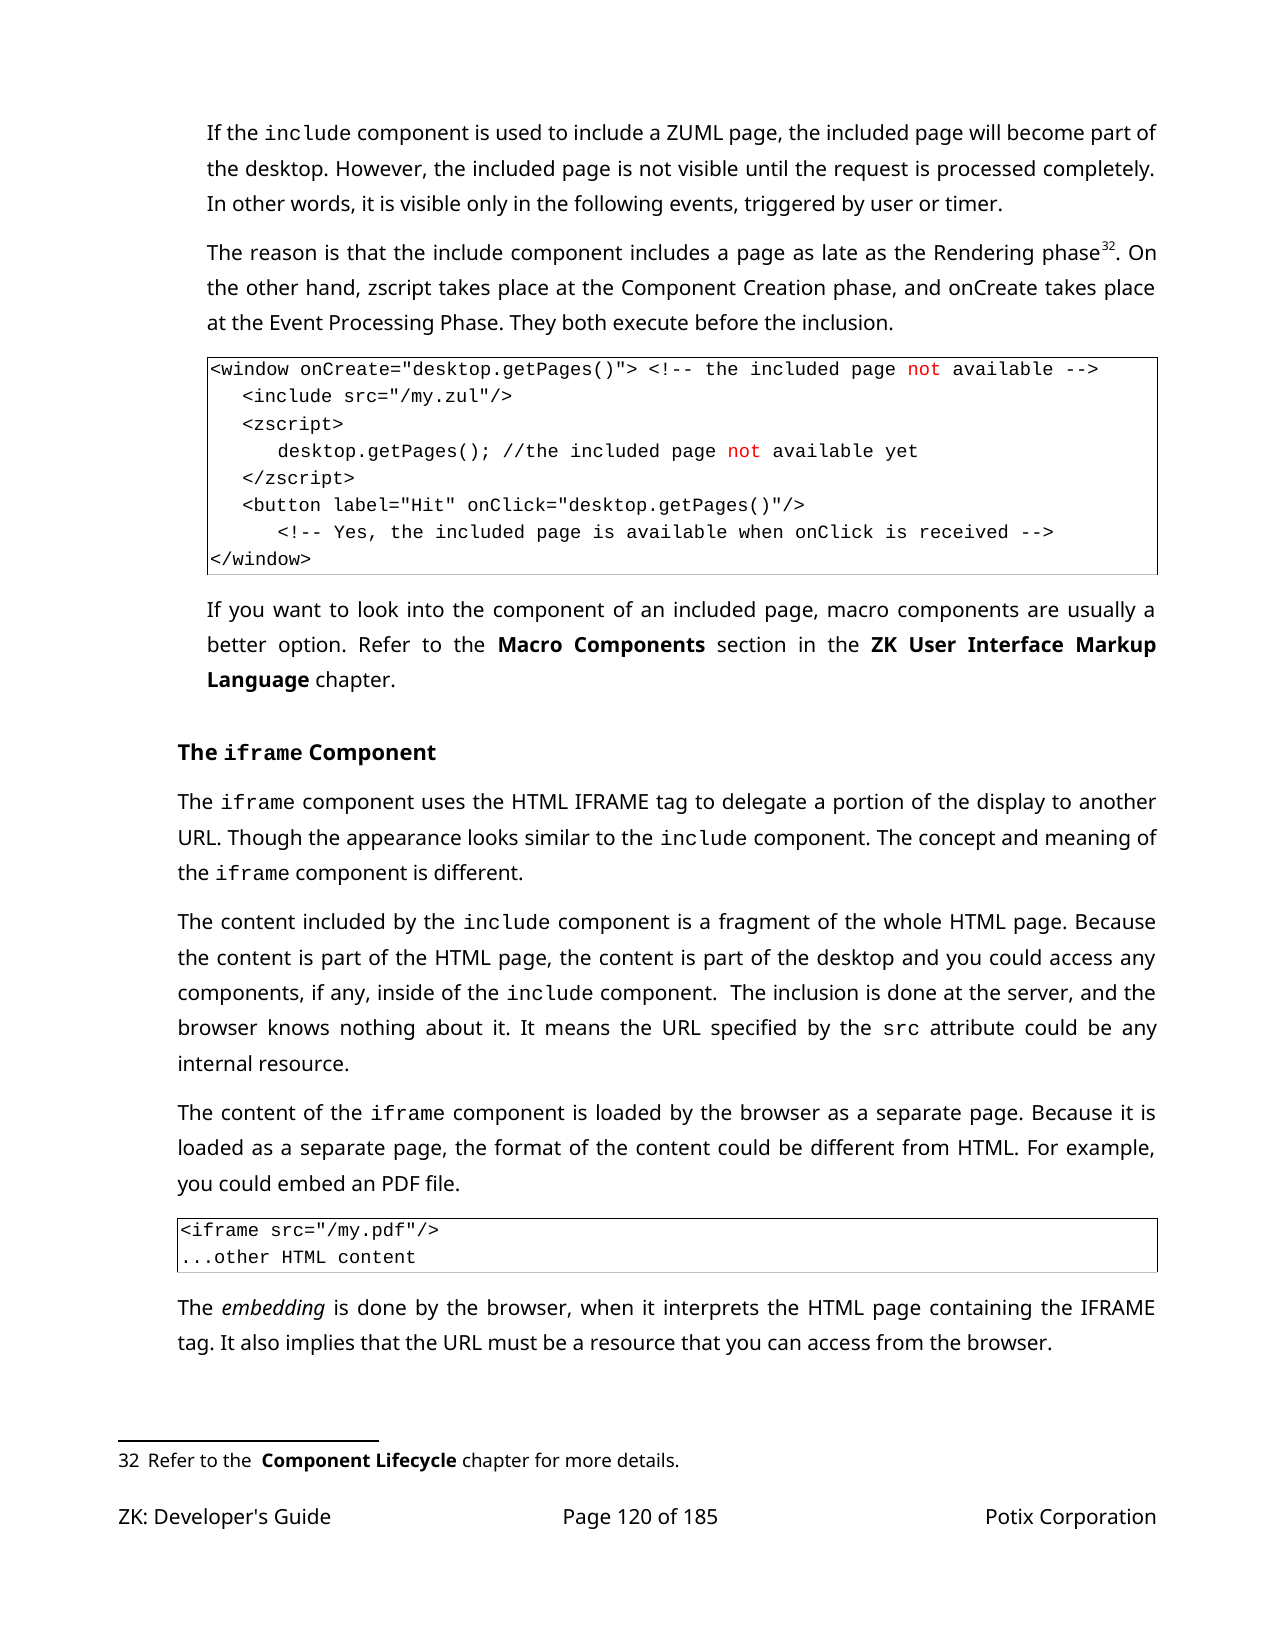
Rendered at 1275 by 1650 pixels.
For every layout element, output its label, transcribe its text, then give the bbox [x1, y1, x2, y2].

text </zscript> [208, 466, 1157, 490]
text desktop.getPages(); //the included page not available yet [208, 438, 1157, 463]
text ...other HTML content [178, 1245, 1157, 1272]
subtitle The iframe Component [177, 736, 1157, 766]
text The content of the iframe component is loaded by the browser as a separate page. Because it is loaded as a separate page, the format of the content could be different from HTML. For example, you could embed an PDF file. [177, 1098, 1157, 1197]
text <zscript> [208, 411, 1157, 436]
text <!-- Yes, the included page is available when onClick is received --> [208, 520, 1157, 544]
text <button label="Hit" onClick="desktop.getPages()"/> [208, 493, 1157, 517]
text The embedding is done by the browser, when it interprets the HTML page containing the IFRAME tag. It also implies that the URL must be a resource that you can access from the browser. [177, 1293, 1157, 1356]
text If the include component is used to include a ZUML page, the included page will become part of the desktop. However, the included page is not visible until the request is processed completely. In other words, it is visible only in the following events, triggered by user or timer. [207, 118, 1157, 217]
text The iframe component uses the HTML IFRAME tag to delegate a portion of the display to another URL. Though the appearance looks similar to the include component. The concept and meaning of the iframe component is different. [177, 787, 1157, 887]
text <window onCreate="desktop.getPages()"> <!-- the included page not available --> [208, 358, 1157, 381]
text <include src="/my.zul"/> [208, 384, 1157, 408]
text The reason is that the include component includes a page as late as the Rendering phase. On the other hand, zscript takes place at the Component Creation phase, and onCreate takes place at the Event Processing Phase. They both execute before the inclusion. [207, 238, 1157, 336]
text If you want to look into the component of an included page, macro components are usually a better option. Refer to the Macro Components section in the ZK User Interface Markup Language chapter. [207, 595, 1157, 694]
text The content included by the include component is a fragment of the whole HTML page. Because the content is part of the HTML page, the content is part of the desktop and you could access any components, if any, inside of the include component. The inclusion is done at the server, and the browser knows nothing about it. It means the URL specified by the src attribute could be any internal resource. [177, 907, 1157, 1077]
text <iframe src="/my.pdf"/> [178, 1219, 1157, 1242]
text </window> [208, 547, 1157, 574]
text Refer to the Component Lifecycle chapter for more details. [118, 1447, 1157, 1473]
